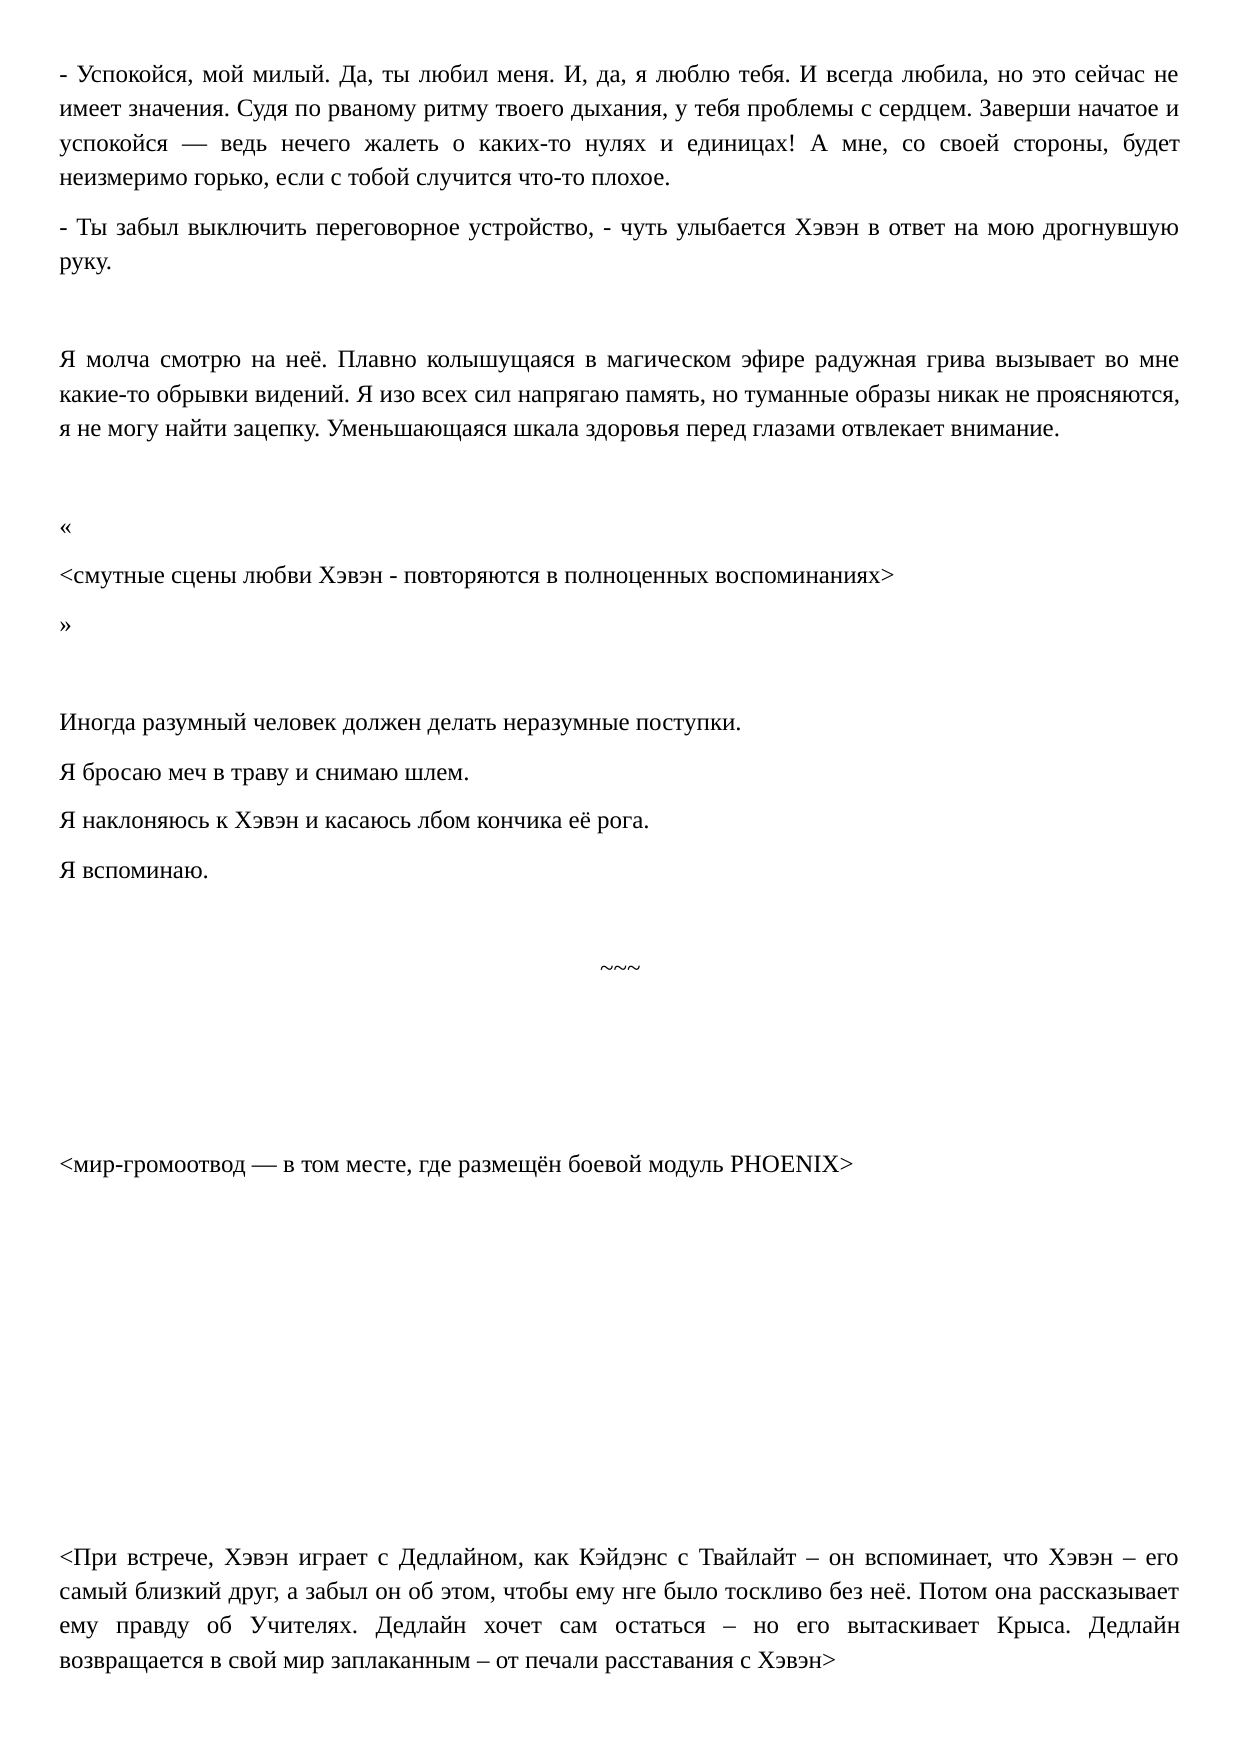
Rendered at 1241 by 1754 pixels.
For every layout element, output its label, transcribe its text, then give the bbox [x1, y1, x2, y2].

text « [59, 511, 1181, 540]
text <смутные сцены любви Хэвэн - повторяются в полноценных воспоминаниях> [59, 560, 1181, 589]
text Я вспоминаю. [59, 855, 1181, 883]
text Я бросаю меч в траву и снимаю шлем. [59, 757, 1181, 785]
text Я молча смотрю на неё. Плавно колышущаяся в магическом эфире радужная грива вызывает во мне какие-то обрывки видений. Я изо всех сил напрягаю память, но туманные образы никак не проясняются, я не могу найти зацепку. Уменьшающаяся шкала здоровья перед глазами отвлекает внимание. [59, 344, 1181, 442]
text ~~~ [59, 953, 1181, 982]
text Я наклоняюсь к Хэвэн и касаюсь лбом кончика её рога. [59, 806, 1181, 834]
text - Успокойся, мой милый. Да, ты любил меня. И, да, я люблю тебя. И всегда любила, но это сейчас не имеет значения. Судя по рваному ритму твоего дыхания, у тебя проблемы с сердцем. Заверши начатое и успокойся — ведь нечего жалеть о каких-то нулях и единицах! А мне, со своей стороны, будет неизмеримо горько, если с тобой случится что-то плохое. [59, 59, 1181, 191]
text Иногда разумный человек должен делать неразумные поступки. [59, 707, 1181, 736]
text - Ты забыл выключить переговорное устройство, - чуть улыбается Хэвэн в ответ на мою дрогнувшую руку. [59, 212, 1181, 275]
text <мир-громоотвод — в том месте, где размещён боевой модуль PHOENIX> [59, 1149, 1181, 1178]
text <При встрече, Хэвэн играет с Дедлайном, как Кэйдэнс с Твайлайт – он вспоминает, что Хэвэн – его самый близкий друг, а забыл он об этом, чтобы ему нге было тоскливо без неё. Потом она рассказывает ему правду об Учителях. Дедлайн хочет сам остаться – но его вытаскивает Крыса. Дедлайн возвращается в свой мир заплаканным – от печали расставания с Хэвэн> [59, 1542, 1181, 1674]
text » [59, 609, 1181, 638]
